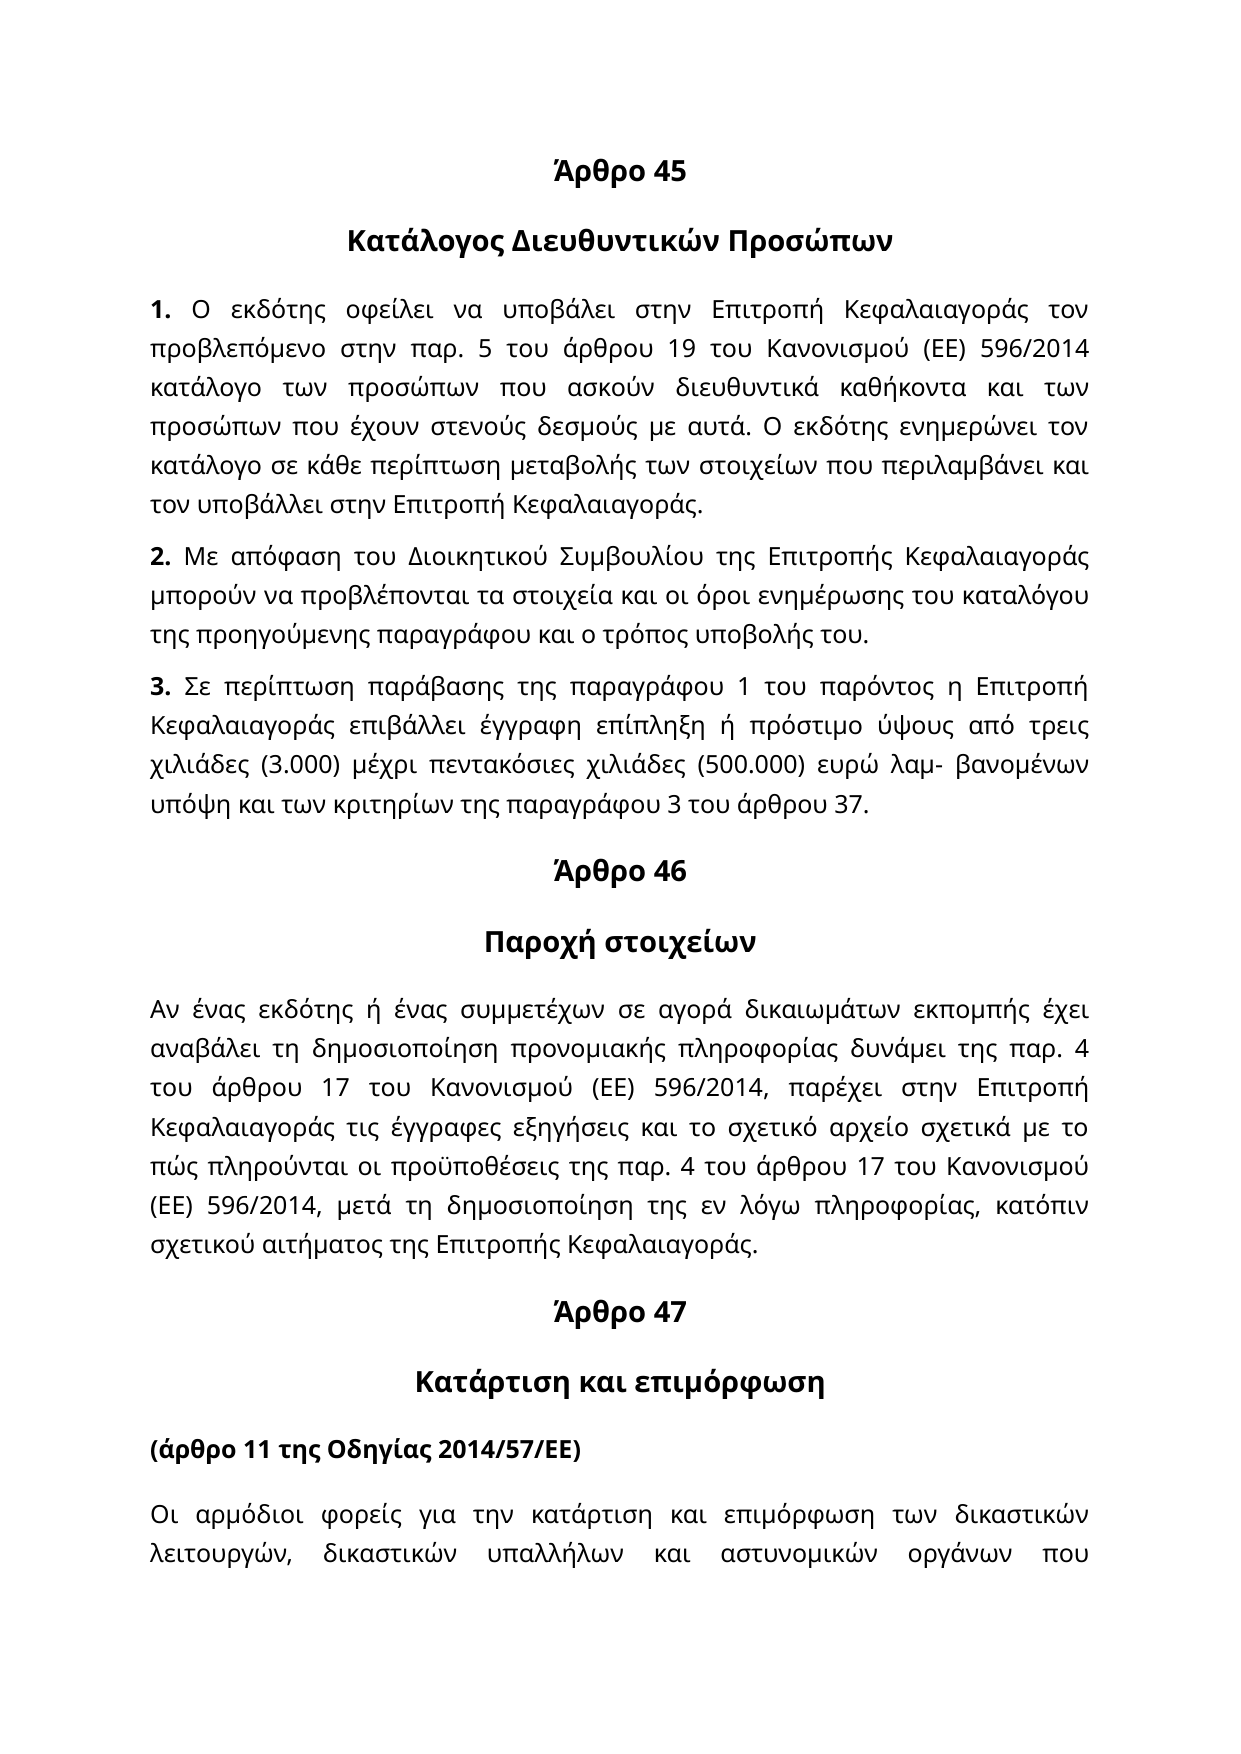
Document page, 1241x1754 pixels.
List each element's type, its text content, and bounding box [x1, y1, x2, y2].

subtitle Άρθρο 46 [150, 850, 1090, 890]
subtitle Άρθρο 45 [150, 150, 1090, 190]
text 2. Με απόφαση του Διοικητικού Συμβουλίου της Επιτροπής Κεφαλαιαγοράς μπορούν να προβλέπονται τα στοιχεία και οι όροι ενημέρωσης του καταλόγου της προηγούμενης παραγράφου και ο τρόπος υποβολής του. [150, 539, 1090, 651]
subtitle Κατάρτιση και επιμόρφωση [150, 1361, 1090, 1401]
text (άρθρο 11 της Οδηγίας 2014/57/ΕΕ) [150, 1432, 1090, 1466]
text Οι αρμόδιοι φορείς για την κατάρτιση και επιμόρφωση των δικαστικών λειτουργών, δικαστικών υπαλλήλων και αστυνομικών οργάνων που [150, 1496, 1090, 1569]
subtitle Κατάλογος Διευθυντικών Προσώπων [150, 221, 1090, 260]
subtitle Άρθρο 47 [150, 1291, 1090, 1331]
text 3. Σε περίπτωση παράβασης της παραγράφου 1 του παρόντος η Επιτροπή Κεφαλαιαγοράς επιβάλλει έγγραφη επίπληξη ή πρόστιμο ύψους από τρεις χιλιάδες (3.000) μέχρι πεντακόσιες χιλιάδες (500.000) ευρώ λαμ- βανομένων υπόψη και των κριτηρίων της παραγράφου 3 του άρθρου 37. [150, 669, 1090, 820]
text 1. Ο εκδότης οφείλει να υποβάλει στην Επιτροπή Κεφαλαιαγοράς τον προβλεπόμενο στην παρ. 5 του άρθρου 19 του Κανονισμού (ΕΕ) 596/2014 κατάλογο των προσώπων που ασκούν διευθυντικά καθήκοντα και των προσώπων που έχουν στενούς δεσμούς με αυτά. Ο εκδότης ενημερώνει τον κατάλογο σε κάθε περίπτωση μεταβολής των στοιχείων που περιλαμβάνει και τον υποβάλλει στην Επιτροπή Κεφαλαιαγοράς. [150, 291, 1090, 521]
text Αν ένας εκδότης ή ένας συμμετέχων σε αγορά δικαιωμάτων εκπομπής έχει αναβάλει τη δημοσιοποίηση προνομιακής πληροφορίας δυνάμει της παρ. 4 του άρθρου 17 του Κανονισμού (ΕΕ) 596/2014, παρέχει στην Επιτροπή Κεφαλαιαγοράς τις έγγραφες εξηγήσεις και το σχετικό αρχείο σχετικά με το πώς πληρούνται οι προϋποθέσεις της παρ. 4 του άρθρου 17 του Κανονισμού (ΕΕ) 596/2014, μετά τη δημοσιοποίηση της εν λόγω πληροφορίας, κατόπιν σχετικού αιτήματος της Επιτροπής Κεφαλαιαγοράς. [150, 992, 1090, 1261]
subtitle Παροχή στοιχείων [150, 921, 1090, 961]
